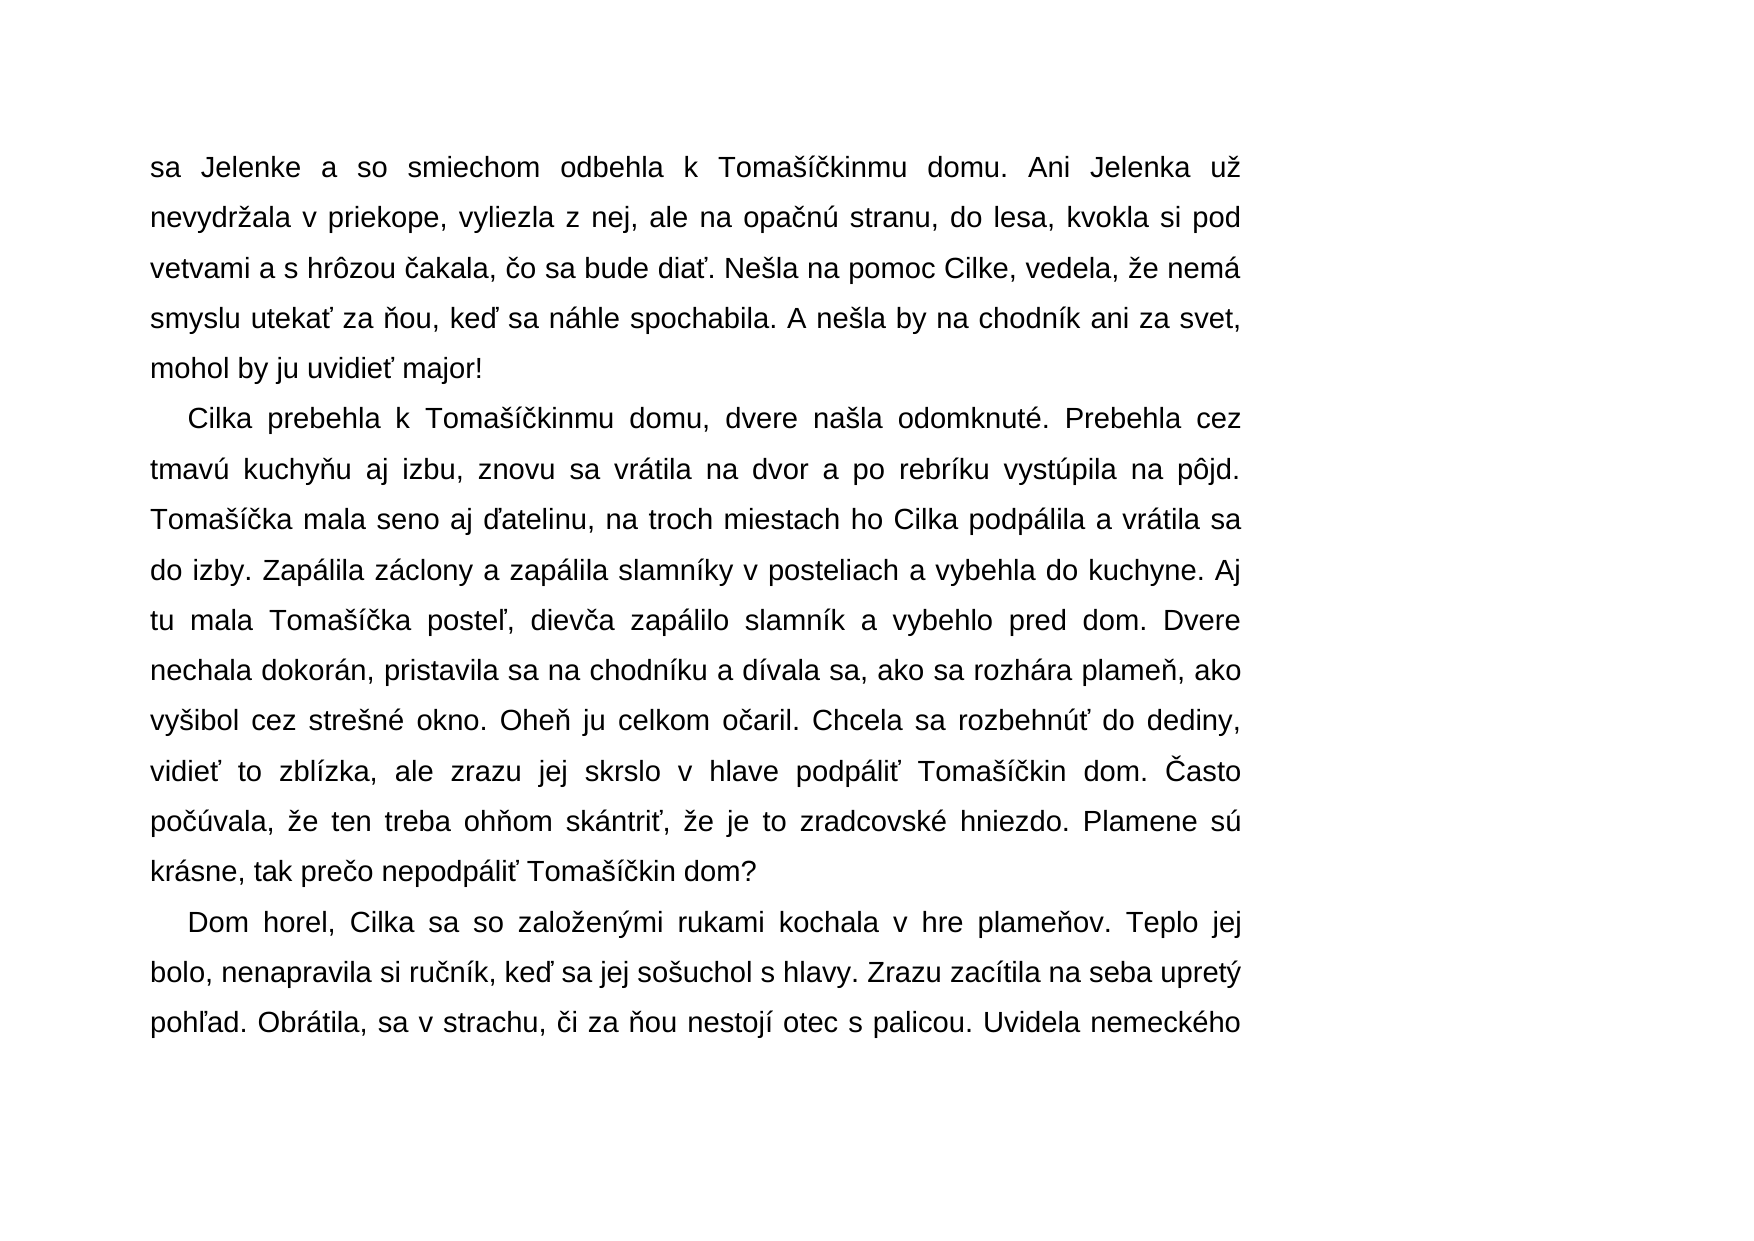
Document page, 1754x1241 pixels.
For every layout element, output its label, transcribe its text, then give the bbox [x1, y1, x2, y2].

text Dom horel, Cilka sa so založenými rukami kochala v hre plameňov. Teplo jej bolo, nenapravila si ručník, keď sa jej sošuchol s hlavy. Zrazu zacítila na seba upretý pohľad. Obrátila, sa v strachu, či za ňou nestojí otec s palicou. Uvidela nemeckého [150, 905, 1243, 1039]
text Cilka prebehla k Tomašíčkinmu domu, dvere našla odomknuté. Prebehla cez tmavú kuchyňu aj izbu, znovu sa vrátila na dvor a po rebríku vystúpila na pôjd. Tomašíčka mala seno aj ďatelinu, na troch miestach ho Cilka podpálila a vrátila sa do izby. Zapálila záclony a zapálila slamníky v posteliach a vybehla do kuchyne. Aj tu mala Tomašíčka posteľ, dievča zapálilo slamník a vybehlo pred dom. Dvere nechala dokorán, pristavila sa na chodníku a dívala sa, ako sa rozhára plameň, ako vyšibol cez strešné okno. Oheň ju celkom očaril. Chcela sa rozbehnúť do dediny, vidieť to zblízka, ale zrazu jej skrslo v hlave podpáliť Tomašíčkin dom. Často počúvala, že ten treba ohňom skántriť, že je to zradcovské hniezdo. Plamene sú krásne, tak prečo nepodpáliť Tomašíčkin dom? [150, 402, 1243, 888]
text sa Jelenke a so smiechom odbehla k Tomašíčkinmu domu. Ani Jelenka už nevydržala v priekope, vyliezla z nej, ale na opačnú stranu, do lesa, kvokla si pod vetvami a s hrôzou čakala, čo sa bude diať. Nešla na pomoc Cilke, vedela, že nemá smyslu utekať za ňou, keď sa náhle spochabila. A nešla by na chodník ani za svet, mohol by ju uvidieť major! [150, 150, 1243, 385]
